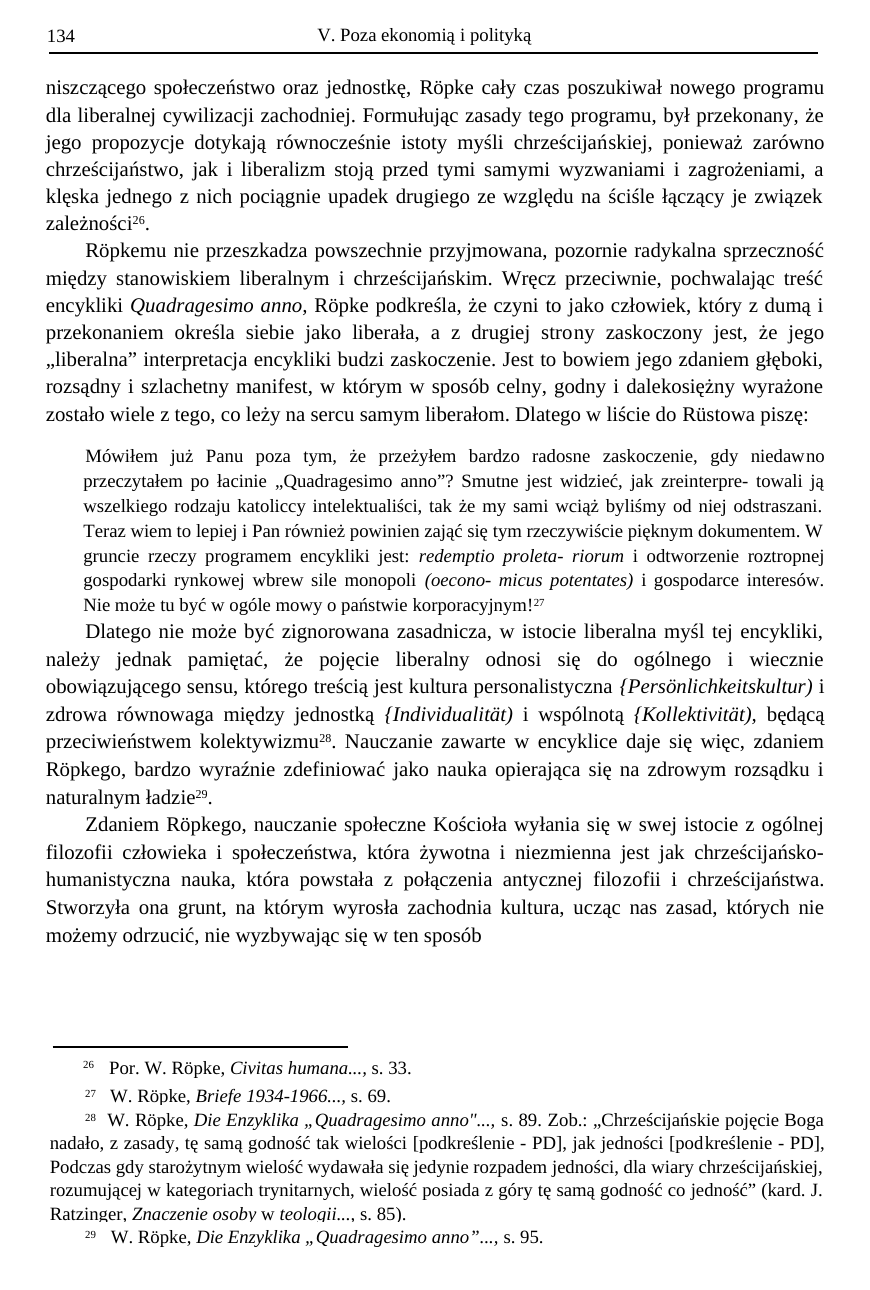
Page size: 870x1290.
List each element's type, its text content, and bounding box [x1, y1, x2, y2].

text Zdaniem Röpkego, nauczanie społeczne Kościoła wyłania się w swej istocie z ogólnej filozofii człowieka i społeczeństwa, która żywotna i niezmienna jest jak chrześcijańsko-humanistyczna nauka, która powstała z połączenia antycznej filo­zofii i chrześcijaństwa. Stworzyła ona grunt, na którym wyrosła zachodnia kultura, ucząc nas zasad, których nie możemy odrzucić, nie wyzbywając się w ten sposób [46, 812, 824, 947]
text 29 W. Röpke, Die Enzyklika „Quadragesimo anno”..., s. 95. [49, 1226, 824, 1247]
text Röpkemu nie przeszkadza powszechnie przyjmowana, pozornie radykalna sprzeczność między stanowiskiem liberalnym i chrześcijańskim. Wręcz przeciwnie, pochwalając treść encykliki Quadragesimo anno, Röpke podkreśla, że czyni to jako człowiek, który z dumą i przekonaniem określa siebie jako liberała, a z drugiej stro­ny zaskoczony jest, że jego „liberalna” interpretacja encykliki budzi zaskoczenie. Jest to bowiem jego zdaniem głęboki, rozsądny i szlachetny manifest, w którym w sposób celny, godny i dalekosiężny wyrażone zostało wiele z tego, co leży na sercu samym liberałom. Dlatego w liście do Rüstowa piszę: [46, 238, 824, 426]
text 28 W. Röpke, Die Enzyklika „Quadragesimo anno"..., s. 89. Zob.: „Chrześcijańskie pojęcie Boga nadało, z zasady, tę samą godność tak wielości [podkreślenie - PD], jak jedności [pod­kreślenie - PD], Podczas gdy starożytnym wielość wydawała się jedynie rozpadem jedności, dla wiary chrześcijańskiej, rozumującej w kategoriach trynitarnych, wielość posiada z góry tę samą godność co jedność” (kard. J. Ratzinger, Znaczenie osoby w teologii..., s. 85). [49, 1109, 824, 1222]
text niszczącego społeczeństwo oraz jednostkę, Röpke cały czas poszukiwał nowego programu dla liberalnej cywilizacji zachodniej. Formułując zasady tego programu, był przekonany, że jego propozycje dotykają równocześnie istoty myśli chrześcijań­skiej, ponieważ zarówno chrześcijaństwo, jak i liberalizm stoją przed tymi samymi wyzwaniami i zagrożeniami, a klęska jednego z nich pociągnie upadek drugiego ze względu na ściśle łączący je związek zależności26. [46, 75, 824, 235]
text 26 Por. W. Röpke, Civitas humana..., s. 33. [49, 1057, 824, 1078]
text V. Poza ekonomią i polityką [317, 24, 547, 45]
text 134 [47, 25, 79, 47]
text Mówiłem już Panu poza tym, że przeżyłem bardzo radosne zaskoczenie, gdy niedaw­no przeczytałem po łacinie „Quadragesimo anno”? Smutne jest widzieć, jak zreinterpre- towali ją wszelkiego rodzaju katoliccy intelektualiści, tak że my sami wciąż byliśmy od niej odstraszani. Teraz wiem to lepiej i Pan również powinien zająć się tym rzeczywiście pięknym dokumentem. W gruncie rzeczy programem encykliki jest: redemptio proleta- riorum i odtworzenie roztropnej gospodarki rynkowej wbrew sile monopoli (oecono- micus potentates) i gospodarce interesów. Nie może tu być w ogóle mowy o państwie korporacyjnym!27 [83, 445, 824, 616]
text Dlatego nie może być zignorowana zasadnicza, w istocie liberalna myśl tej encykliki, należy jednak pamiętać, że pojęcie liberalny odnosi się do ogólnego i wiecznie obowiązującego sensu, którego treścią jest kultura personalistyczna {Per­sönlichkeitskultur) i zdrowa równowaga między jednostką {Individualität) i wspól­notą {Kollektivität), będącą przeciwieństwem kolektywizmu28. Nauczanie zawarte w encyklice daje się więc, zdaniem Röpkego, bardzo wyraźnie zdefiniować jako nauka opierająca się na zdrowym rozsądku i naturalnym ładzie29. [46, 619, 824, 809]
text 27 W. Röpke, Briefe 1934-1966..., s. 69. [49, 1085, 824, 1105]
